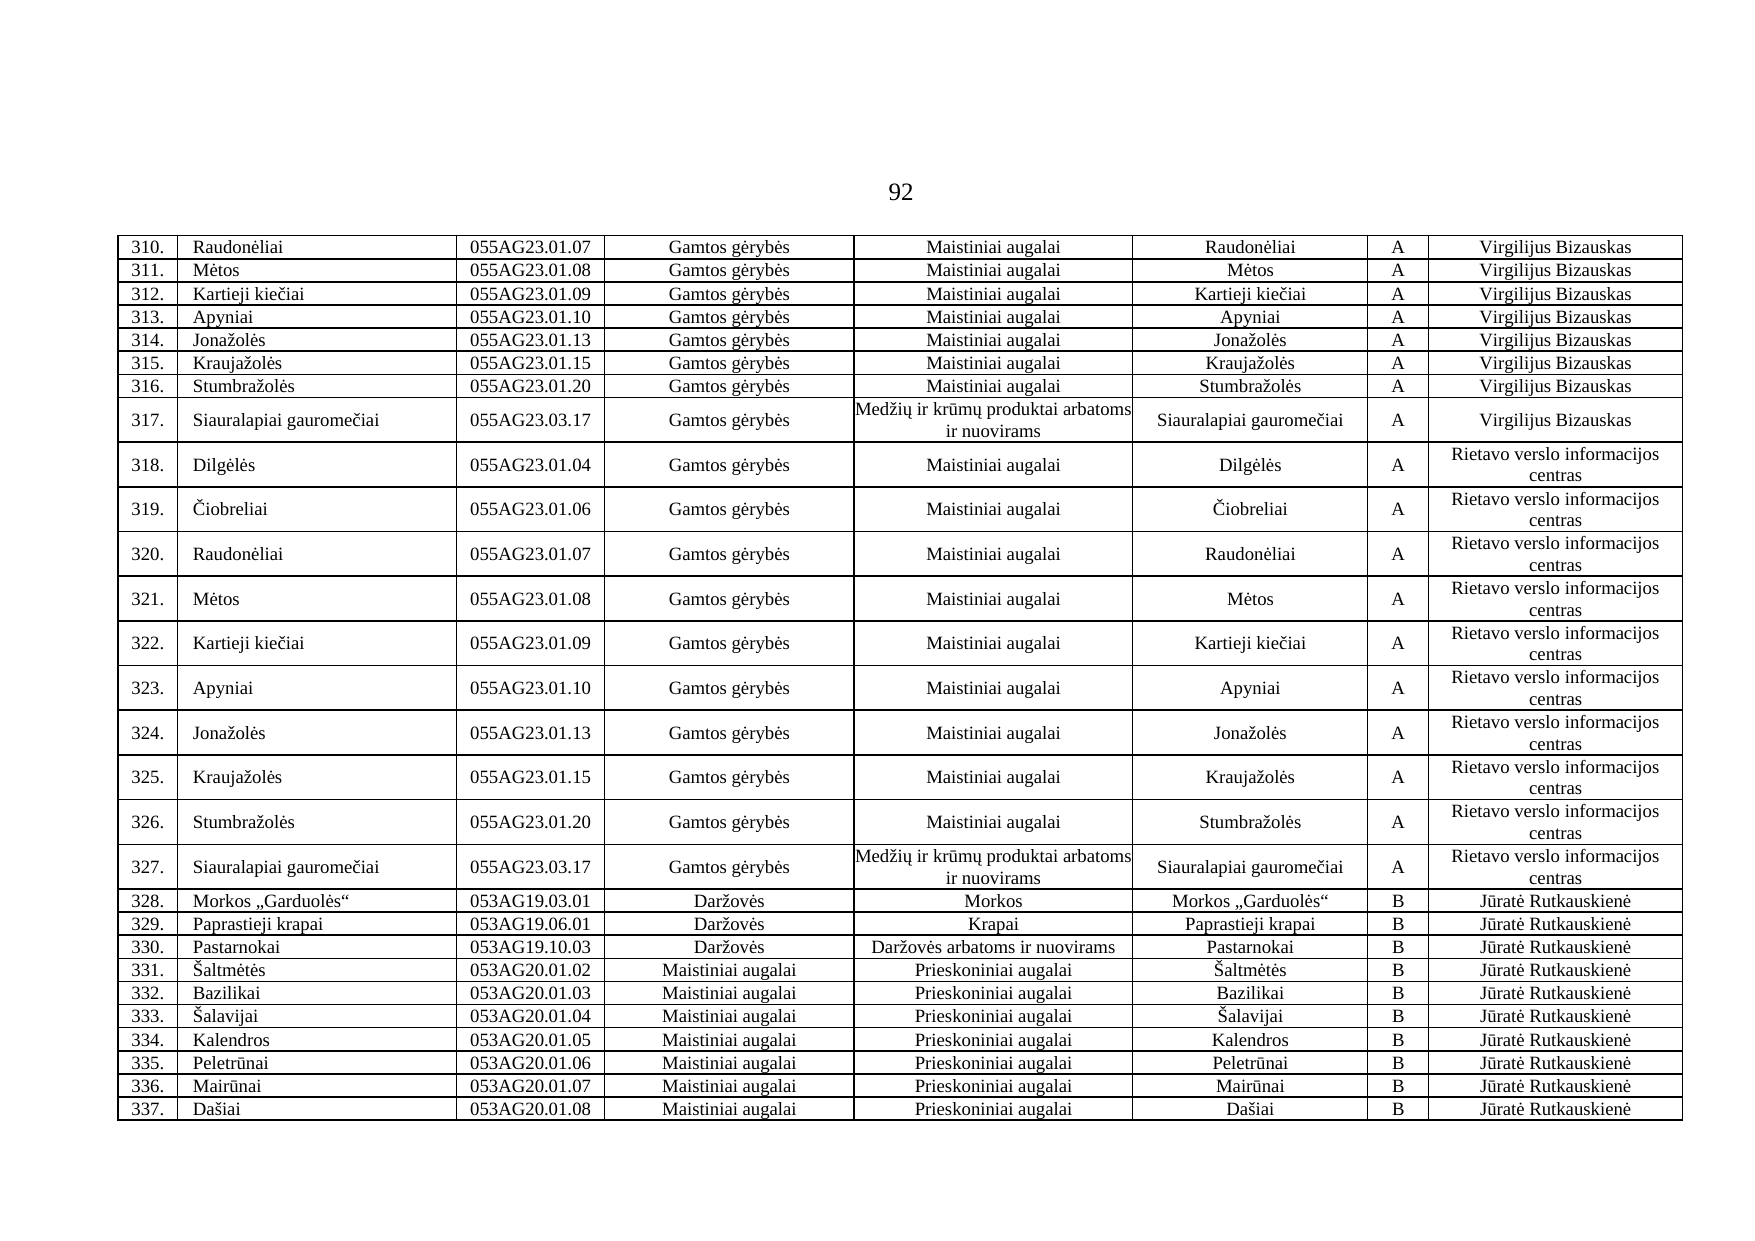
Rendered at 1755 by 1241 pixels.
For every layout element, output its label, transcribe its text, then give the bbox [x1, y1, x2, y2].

table_cell Kraujažolės [1133, 756, 1367, 799]
table_cell Maistiniai augalai [855, 283, 1132, 304]
table_cell Jūratė Rutkauskienė [1429, 913, 1682, 934]
table_cell 322. [119, 622, 177, 665]
table_cell Jonažolės [1133, 329, 1367, 350]
table_cell Rietavo verslo informacijos centras [1429, 532, 1682, 575]
table_cell 053AG20.01.08 [457, 1098, 604, 1119]
table_cell A [1368, 236, 1428, 258]
table_cell Prieskoniniai augalai [855, 1005, 1132, 1027]
table_cell A [1368, 306, 1428, 327]
table_cell 053AG20.01.04 [457, 1005, 604, 1027]
table_cell Jūratė Rutkauskienė [1429, 1005, 1682, 1027]
table_cell Siauralapiai gauromečiai [178, 398, 456, 441]
table_cell Rietavo verslo informacijos centras [1429, 488, 1682, 531]
table_cell Maistiniai augalai [855, 443, 1132, 486]
table_cell Daržovės arbatoms ir nuovirams [855, 936, 1132, 957]
table_cell A [1368, 329, 1428, 350]
table_cell 333. [119, 1005, 177, 1027]
table_cell Jūratė Rutkauskienė [1429, 959, 1682, 981]
table_cell A [1368, 711, 1428, 754]
table_cell Virgilijus Bizauskas [1429, 329, 1682, 350]
table_cell Gamtos gėrybės [605, 711, 853, 754]
table_cell Gamtos gėrybės [605, 666, 853, 709]
table_cell 325. [119, 756, 177, 799]
table_cell B [1368, 1052, 1428, 1073]
table_cell Bazilikai [178, 982, 456, 1004]
table_cell B [1368, 982, 1428, 1004]
table_cell Paprastieji krapai [178, 913, 456, 934]
table_cell Kartieji kiečiai [1133, 622, 1367, 665]
table_cell Krapai [855, 913, 1132, 934]
table_cell Stumbražolės [1133, 800, 1367, 843]
table_cell Dilgėlės [178, 443, 456, 486]
table_cell 053AG19.03.01 [457, 890, 604, 911]
table_cell Gamtos gėrybės [605, 443, 853, 486]
table_cell 329. [119, 913, 177, 934]
table_cell Rietavo verslo informacijos centras [1429, 666, 1682, 709]
table_cell 055AG23.01.09 [457, 622, 604, 665]
table_cell Medžių ir krūmų produktai arbatoms ir nuovirams [855, 845, 1132, 888]
table_cell Jūratė Rutkauskienė [1429, 936, 1682, 957]
table_cell Pastarnokai [1133, 936, 1367, 957]
table_cell A [1368, 283, 1428, 304]
table_cell Rietavo verslo informacijos centras [1429, 443, 1682, 486]
table_cell Mairūnai [178, 1075, 456, 1096]
table_cell A [1368, 375, 1428, 397]
table_cell Jūratė Rutkauskienė [1429, 1098, 1682, 1119]
table_cell Jonažolės [1133, 711, 1367, 754]
table_cell Dilgėlės [1133, 443, 1367, 486]
table_cell Jonažolės [178, 711, 456, 754]
table_cell A [1368, 532, 1428, 575]
table_cell Gamtos gėrybės [605, 375, 853, 397]
table_cell Apyniai [178, 306, 456, 327]
table_cell Prieskoniniai augalai [855, 959, 1132, 981]
table_cell 312. [119, 283, 177, 304]
table_cell 330. [119, 936, 177, 957]
table_cell Virgilijus Bizauskas [1429, 236, 1682, 258]
table_cell A [1368, 488, 1428, 531]
table_cell Raudonėliai [1133, 236, 1367, 258]
table_cell Gamtos gėrybės [605, 622, 853, 665]
table_cell A [1368, 622, 1428, 665]
table_cell Prieskoniniai augalai [855, 982, 1132, 1004]
table_cell 055AG23.01.20 [457, 375, 604, 397]
table_cell Gamtos gėrybės [605, 398, 853, 441]
table_cell Kalendros [178, 1028, 456, 1050]
table_cell A [1368, 398, 1428, 441]
table_cell B [1368, 1028, 1428, 1050]
table_cell Čiobreliai [1133, 488, 1367, 531]
table_cell Peletrūnai [178, 1052, 456, 1073]
table_cell Jūratė Rutkauskienė [1429, 1075, 1682, 1096]
table_cell Maistiniai augalai [855, 711, 1132, 754]
table_cell 332. [119, 982, 177, 1004]
table_cell Virgilijus Bizauskas [1429, 352, 1682, 373]
table_cell Apyniai [1133, 666, 1367, 709]
table_cell Jūratė Rutkauskienė [1429, 1028, 1682, 1050]
table_cell Mėtos [1133, 577, 1367, 620]
table_cell Mairūnai [1133, 1075, 1367, 1096]
table_cell Daržovės [605, 936, 853, 957]
table_cell Apyniai [178, 666, 456, 709]
table_cell 055AG23.01.07 [457, 532, 604, 575]
table_cell 055AG23.01.10 [457, 306, 604, 327]
table_cell Kraujažolės [178, 756, 456, 799]
table_cell Maistiniai augalai [605, 1028, 853, 1050]
table_cell 337. [119, 1098, 177, 1119]
table_cell B [1368, 1005, 1428, 1027]
table_cell Maistiniai augalai [605, 959, 853, 981]
table_cell Maistiniai augalai [855, 375, 1132, 397]
table_cell Rietavo verslo informacijos centras [1429, 800, 1682, 843]
table_cell 328. [119, 890, 177, 911]
table_cell Gamtos gėrybės [605, 352, 853, 373]
table_cell Jūratė Rutkauskienė [1429, 890, 1682, 911]
table_cell Maistiniai augalai [855, 260, 1132, 281]
table_cell Virgilijus Bizauskas [1429, 375, 1682, 397]
table_cell 053AG20.01.05 [457, 1028, 604, 1050]
table_cell 055AG23.03.17 [457, 845, 604, 888]
table_cell 311. [119, 260, 177, 281]
table_cell Bazilikai [1133, 982, 1367, 1004]
table_cell Maistiniai augalai [855, 622, 1132, 665]
table_cell Jūratė Rutkauskienė [1429, 1052, 1682, 1073]
table_cell 053AG19.06.01 [457, 913, 604, 934]
table_cell Gamtos gėrybės [605, 306, 853, 327]
table_cell Maistiniai augalai [855, 329, 1132, 350]
table_cell 313. [119, 306, 177, 327]
table_cell Dašiai [178, 1098, 456, 1119]
table_cell Gamtos gėrybės [605, 756, 853, 799]
table_cell 053AG20.01.03 [457, 982, 604, 1004]
table_cell B [1368, 913, 1428, 934]
table_cell Jonažolės [178, 329, 456, 350]
table_cell 320. [119, 532, 177, 575]
table_cell Siauralapiai gauromečiai [1133, 845, 1367, 888]
table_cell Gamtos gėrybės [605, 532, 853, 575]
table_cell Virgilijus Bizauskas [1429, 306, 1682, 327]
table_cell Raudonėliai [1133, 532, 1367, 575]
table_cell 319. [119, 488, 177, 531]
table_cell 053AG19.10.03 [457, 936, 604, 957]
table_cell Raudonėliai [178, 532, 456, 575]
table_cell A [1368, 260, 1428, 281]
table_cell Maistiniai augalai [605, 982, 853, 1004]
table_cell Rietavo verslo informacijos centras [1429, 756, 1682, 799]
table_cell Virgilijus Bizauskas [1429, 283, 1682, 304]
table_cell Maistiniai augalai [855, 352, 1132, 373]
table_cell Šaltmėtės [1133, 959, 1367, 981]
table_cell Rietavo verslo informacijos centras [1429, 622, 1682, 665]
table_cell Gamtos gėrybės [605, 488, 853, 531]
table_cell Maistiniai augalai [605, 1005, 853, 1027]
table_cell Mėtos [1133, 260, 1367, 281]
table_cell B [1368, 959, 1428, 981]
table_cell 053AG20.01.02 [457, 959, 604, 981]
table_cell Maistiniai augalai [855, 488, 1132, 531]
table_cell Prieskoniniai augalai [855, 1075, 1132, 1096]
table_cell Rietavo verslo informacijos centras [1429, 711, 1682, 754]
table_cell Siauralapiai gauromečiai [178, 845, 456, 888]
table_cell Medžių ir krūmų produktai arbatoms ir nuovirams [855, 398, 1132, 441]
table_cell Šalavijai [178, 1005, 456, 1027]
table_cell 055AG23.03.17 [457, 398, 604, 441]
table_cell Morkos „Garduolės“ [1133, 890, 1367, 911]
table_cell Paprastieji krapai [1133, 913, 1367, 934]
table_cell 055AG23.01.10 [457, 666, 604, 709]
table_cell Jūratė Rutkauskienė [1429, 982, 1682, 1004]
table_cell A [1368, 666, 1428, 709]
table_cell Rietavo verslo informacijos centras [1429, 845, 1682, 888]
table_cell 055AG23.01.15 [457, 756, 604, 799]
table_cell 055AG23.01.13 [457, 711, 604, 754]
table_cell Šaltmėtės [178, 959, 456, 981]
table_cell Maistiniai augalai [855, 236, 1132, 258]
table_cell 055AG23.01.15 [457, 352, 604, 373]
table_cell A [1368, 800, 1428, 843]
table_cell Apyniai [1133, 306, 1367, 327]
table_cell Mėtos [178, 260, 456, 281]
table_cell A [1368, 443, 1428, 486]
table_cell Daržovės [605, 913, 853, 934]
table_cell B [1368, 1098, 1428, 1119]
table_cell Pastarnokai [178, 936, 456, 957]
table_cell 324. [119, 711, 177, 754]
table_cell 327. [119, 845, 177, 888]
table_cell Gamtos gėrybės [605, 260, 853, 281]
table_cell 336. [119, 1075, 177, 1096]
table_cell 310. [119, 236, 177, 258]
table_cell Kraujažolės [178, 352, 456, 373]
table_cell 321. [119, 577, 177, 620]
table_cell Maistiniai augalai [855, 800, 1132, 843]
table_cell 053AG20.01.06 [457, 1052, 604, 1073]
table_cell B [1368, 936, 1428, 957]
table_cell Maistiniai augalai [855, 756, 1132, 799]
table_cell 326. [119, 800, 177, 843]
table_cell A [1368, 845, 1428, 888]
table_cell Gamtos gėrybės [605, 577, 853, 620]
table_cell Virgilijus Bizauskas [1429, 260, 1682, 281]
table_cell Morkos „Garduolės“ [178, 890, 456, 911]
table_cell Mėtos [178, 577, 456, 620]
table_cell Maistiniai augalai [605, 1098, 853, 1119]
table_cell Stumbražolės [178, 800, 456, 843]
table_cell Maistiniai augalai [855, 666, 1132, 709]
table_cell Kartieji kiečiai [1133, 283, 1367, 304]
table_cell 055AG23.01.08 [457, 260, 604, 281]
table_cell 055AG23.01.06 [457, 488, 604, 531]
table_cell Kartieji kiečiai [178, 622, 456, 665]
table_cell Maistiniai augalai [855, 577, 1132, 620]
table_cell Maistiniai augalai [605, 1052, 853, 1073]
table_cell Gamtos gėrybės [605, 329, 853, 350]
table_cell 331. [119, 959, 177, 981]
table_cell 053AG20.01.07 [457, 1075, 604, 1096]
table_cell Raudonėliai [178, 236, 456, 258]
table_cell B [1368, 890, 1428, 911]
table_cell A [1368, 756, 1428, 799]
table_cell A [1368, 352, 1428, 373]
table_cell Prieskoniniai augalai [855, 1028, 1132, 1050]
table_cell B [1368, 1075, 1428, 1096]
table_cell Kalendros [1133, 1028, 1367, 1050]
table_cell 335. [119, 1052, 177, 1073]
table_cell Šalavijai [1133, 1005, 1367, 1027]
table_cell Siauralapiai gauromečiai [1133, 398, 1367, 441]
table_cell Maistiniai augalai [855, 306, 1132, 327]
table_cell Dašiai [1133, 1098, 1367, 1119]
table_cell Kartieji kiečiai [178, 283, 456, 304]
table_cell 317. [119, 398, 177, 441]
table_cell 334. [119, 1028, 177, 1050]
table_cell Prieskoniniai augalai [855, 1098, 1132, 1119]
table_cell Peletrūnai [1133, 1052, 1367, 1073]
table_cell Gamtos gėrybės [605, 283, 853, 304]
table_cell Gamtos gėrybės [605, 800, 853, 843]
table_cell Čiobreliai [178, 488, 456, 531]
table_cell 314. [119, 329, 177, 350]
table_cell Gamtos gėrybės [605, 845, 853, 888]
table_cell 323. [119, 666, 177, 709]
table_cell Daržovės [605, 890, 853, 911]
table_cell 055AG23.01.09 [457, 283, 604, 304]
table_cell 055AG23.01.13 [457, 329, 604, 350]
table_cell Maistiniai augalai [605, 1075, 853, 1096]
table_cell 055AG23.01.04 [457, 443, 604, 486]
table_cell Gamtos gėrybės [605, 236, 853, 258]
table_cell 315. [119, 352, 177, 373]
table_cell 055AG23.01.20 [457, 800, 604, 843]
table_cell Rietavo verslo informacijos centras [1429, 577, 1682, 620]
table_cell 316. [119, 375, 177, 397]
table_cell 055AG23.01.07 [457, 236, 604, 258]
table_cell Kraujažolės [1133, 352, 1367, 373]
table_cell Stumbražolės [178, 375, 456, 397]
table_cell Stumbražolės [1133, 375, 1367, 397]
table_cell 318. [119, 443, 177, 486]
table_cell Maistiniai augalai [855, 532, 1132, 575]
table_cell Prieskoniniai augalai [855, 1052, 1132, 1073]
table_cell 055AG23.01.08 [457, 577, 604, 620]
table_cell Virgilijus Bizauskas [1429, 398, 1682, 441]
table_cell A [1368, 577, 1428, 620]
table_cell Morkos [855, 890, 1132, 911]
